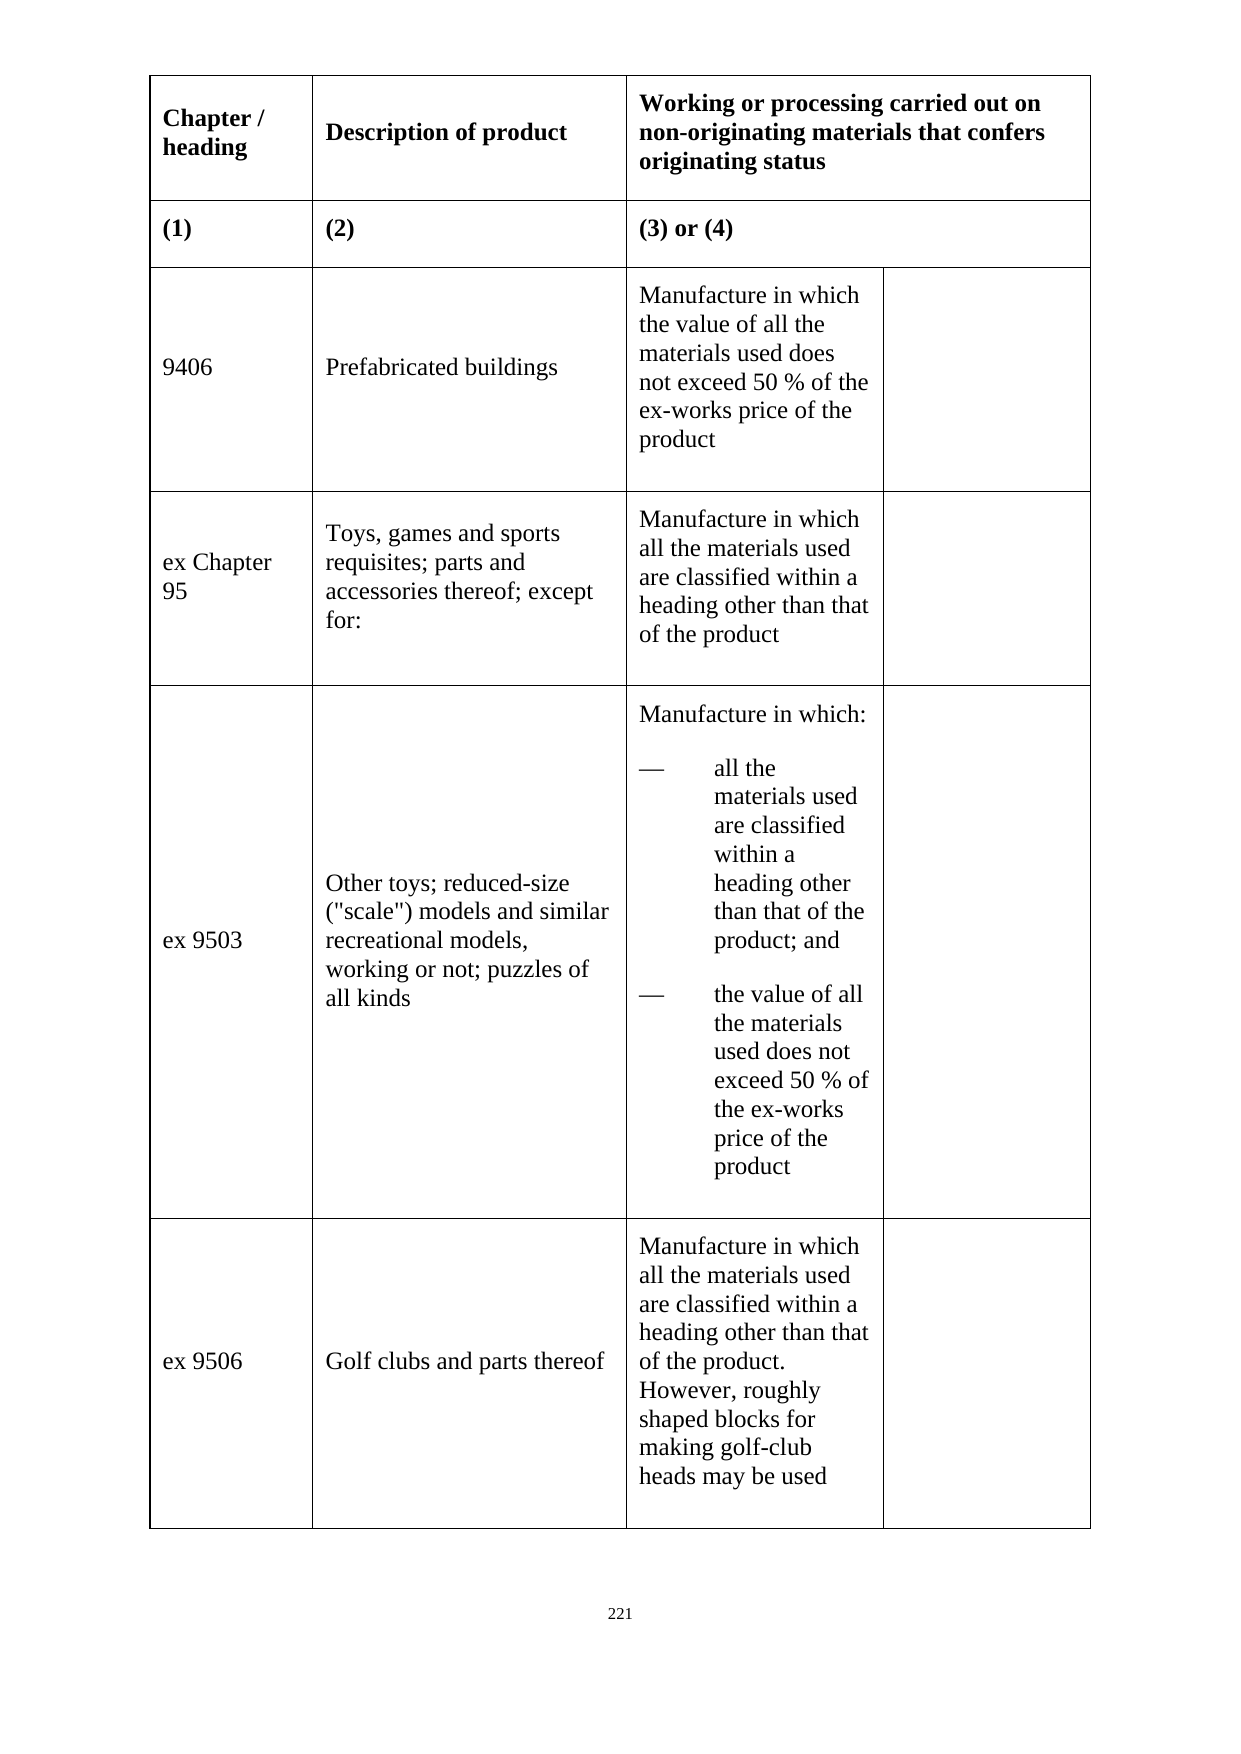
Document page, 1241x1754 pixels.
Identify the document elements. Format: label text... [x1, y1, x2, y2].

table_cell Golf clubs and parts thereof [313, 1219, 626, 1527]
table_cell [884, 1219, 1090, 1527]
table_header Chapter / heading [151, 76, 312, 200]
table_cell 9406 [151, 268, 312, 491]
table_cell (2) [313, 201, 626, 267]
table_cell (3) or (4) [627, 201, 1090, 267]
table_cell ex 9503 [151, 686, 312, 1218]
table_header Description of product [313, 76, 626, 200]
table_header Working or processing carried out on non‐originating materials that confers originating status [627, 76, 1090, 200]
table_cell Prefabricated buildings [313, 268, 626, 491]
table_cell Manufacture in which: — all the materials used are classified within a heading other than that of the product; and — the value of all the materials used does not exceed 50 % of the ex‐works price of the product [627, 686, 883, 1218]
table_cell Other toys; reduced-size ("scale") models and similar recreational models, working or not; puzzles of all kinds [313, 686, 626, 1218]
table_cell [884, 686, 1090, 1218]
table_cell [884, 268, 1090, 491]
table_cell Toys, games and sports requisites; parts and accessories thereof; except for: [313, 492, 626, 685]
table_cell Manufacture in which the value of all the materials used does not exceed 50 % of the ex‐works price of the product [627, 268, 883, 491]
table_cell Manufacture in which all the materials used are classified within a heading other than that of the product [627, 492, 883, 685]
table_cell ex 9506 [151, 1219, 312, 1527]
table_cell (1) [151, 201, 312, 267]
table_cell Manufacture in which all the materials used are classified within a heading other than that of the product. However, roughly shaped blocks for making golf‐club heads may be used [627, 1219, 883, 1527]
table_cell [884, 492, 1090, 685]
table_cell ex Chapter 95 [151, 492, 312, 685]
